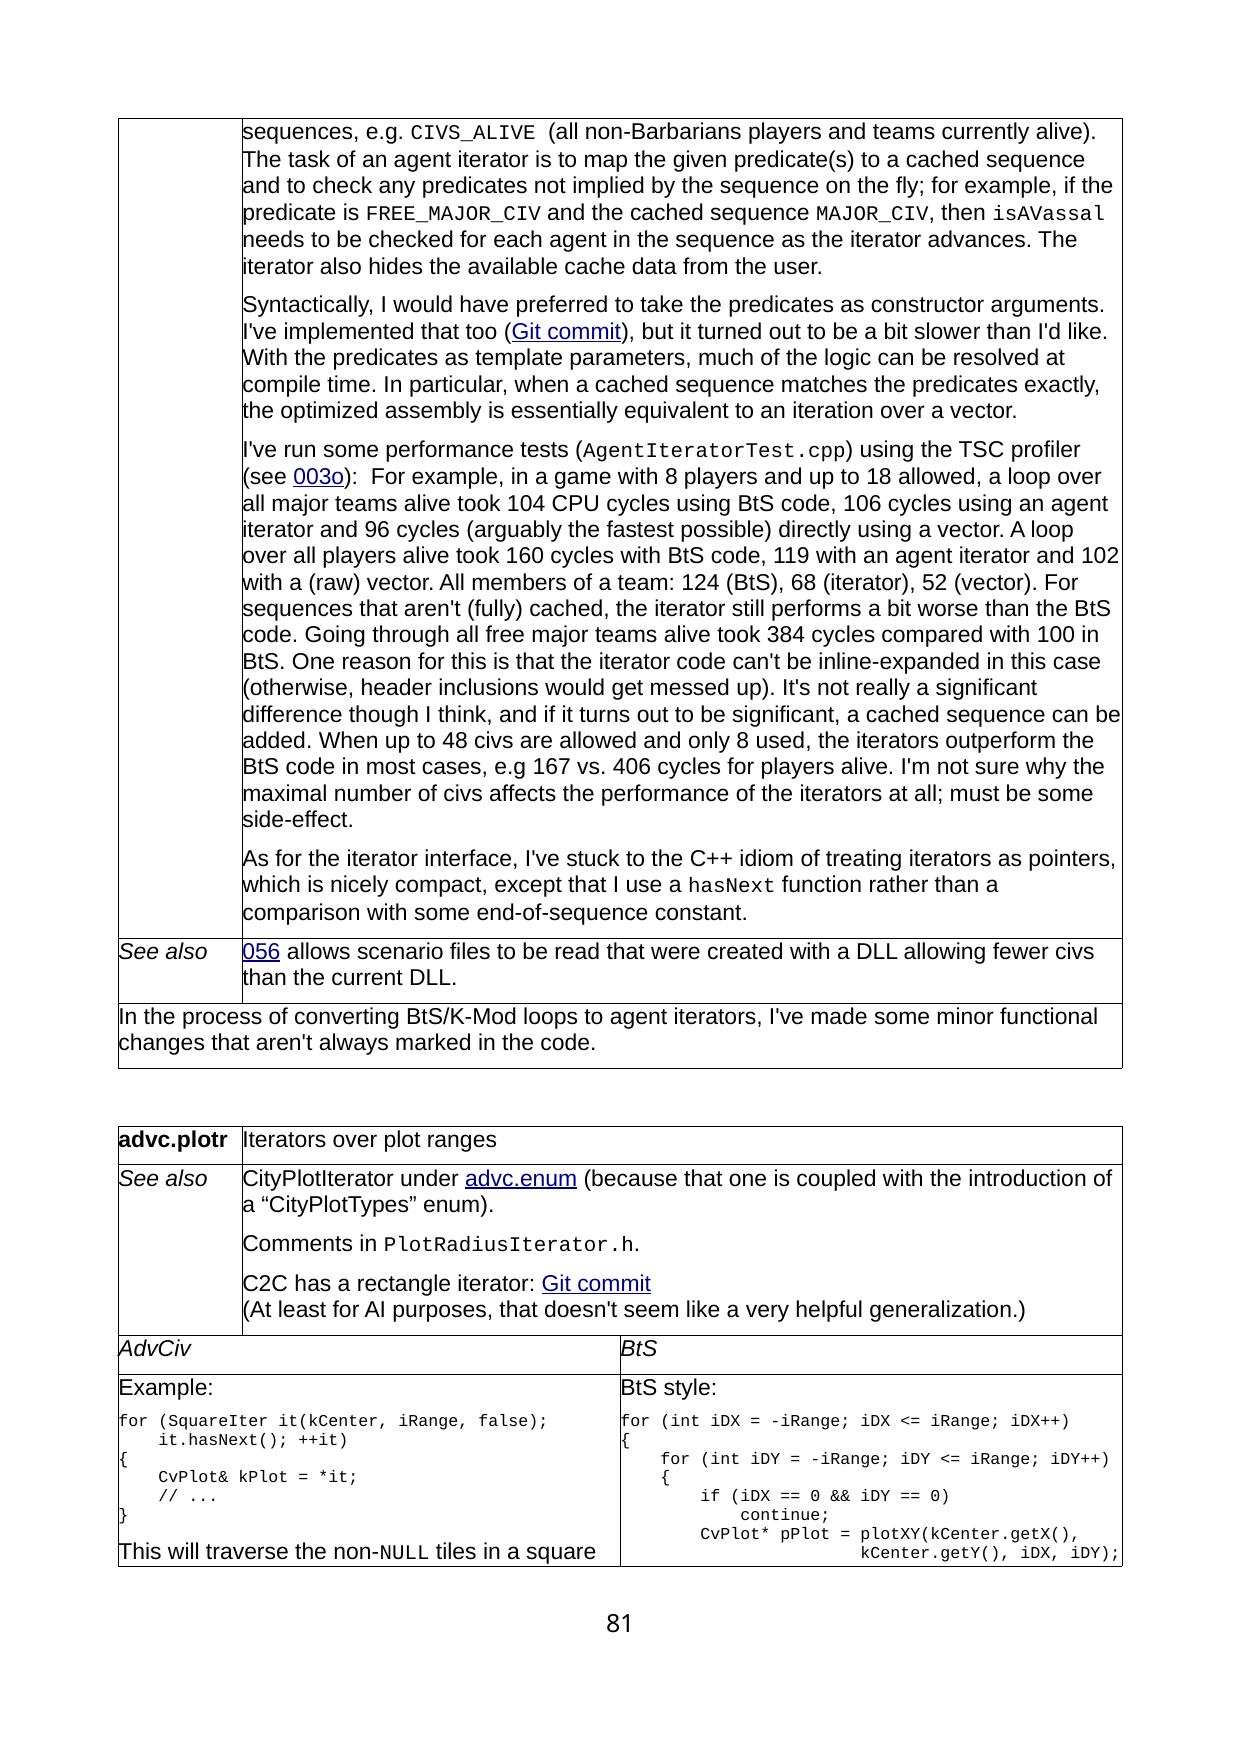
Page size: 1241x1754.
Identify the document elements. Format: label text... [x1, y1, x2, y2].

table_cell sequences, e.g. CIVS_ALIVE (all non-Barbarians players and teams currently alive). The task of an agent iterator is to map the given predicate(s) to a cached sequence and to check any predicates not implied by the sequence on the fly; for example, if the predicate is FREE_MAJOR_CIV and the cached sequence MAJOR_CIV, then isAVassal needs to be checked for each agent in the sequence as the iterator advances. The iterator also hides the available cache data from the user. Syntactically, I would have preferred to take the predicates as constructor arguments. I've implemented that too (Git commit), but it turned out to be a bit slower than I'd like. With the predicates as template parameters, much of the logic can be resolved at compile time. In particular, when a cached sequence matches the predicates exactly, the optimized assembly is essentially equivalent to an iteration over a vector. I've run some performance tests (AgentIteratorTest.cpp) using the TSC profiler (see 003o): For example, in a game with 8 players and up to 18 allowed, a loop over all major teams alive took 104 CPU cycles using BtS code, 106 cycles using an agent iterator and 96 cycles (arguably the fastest possible) directly using a vector. A loop over all players alive took 160 cycles with BtS code, 119 with an agent iterator and 102 with a (raw) vector. All members of a team: 124 (BtS), 68 (iterator), 52 (vector). For sequences that aren't (fully) cached, the iterator still performs a bit worse than the BtS code. Going through all free major teams alive took 384 cycles compared with 100 in BtS. One reason for this is that the iterator code can't be inline-expanded in this case (otherwise, header inclusions would get messed up). It's not really a significant difference though I think, and if it turns out to be significant, a cached sequence can be added. When up to 48 civs are allowed and only 8 used, the iterators outperform the BtS code in most cases, e.g 167 vs. 406 cycles for players alive. I'm not sure why the maximal number of civs affects the performance of the iterators at all; must be some side-effect. As for the iterator interface, I've stuck to the C++ idiom of treating iterators as pointers, which is nicely compact, except that I use a hasNext function rather than a comparison with some end-of-sequence constant. [243, 119, 1122, 937]
table_header advc.plotr [119, 1127, 242, 1164]
table_cell See also [119, 1165, 242, 1335]
table_cell CityPlotIterator under advc.enum (because that one is coupled with the introduction of a “CityPlotTypes” enum). Comments in PlotRadiusIterator.h. C2C has a rectangle iterator: Git commit (At least for AI purposes, that doesn't seem like a very helpful generalization.) [243, 1165, 1122, 1335]
table_cell BtS [621, 1336, 1122, 1374]
table_cell In the process of converting BtS/K-Mod loops to agent iterators, I've made some minor functional changes that aren't always marked in the code. [119, 1004, 1122, 1068]
table_cell See also [119, 939, 242, 1003]
table_header Iterators over plot ranges [243, 1127, 1122, 1164]
table_cell BtS style: for (int iDX = -iRange; iDX <= iRange; iDX++) { for (int iDY = -iRange; iDY <= iRange; iDY++) { if (iDX == 0 && iDY == 0) continue; CvPlot* pPlot = plotXY(kCenter.getX(), kCenter.getY(), iDX, iDY); [621, 1375, 1122, 1566]
table_cell [119, 119, 242, 937]
table_cell AdvCiv [119, 1336, 620, 1374]
table_cell Example: for (SquareIter it(kCenter, iRange, false); it.hasNext(); ++it) { CvPlot& kPlot = *it; // ... } This will traverse the non-NULL tiles in a square [119, 1375, 620, 1566]
table_cell 056 allows scenario files to be read that were created with a DLL allowing fewer civs than the current DLL. [243, 939, 1122, 1003]
